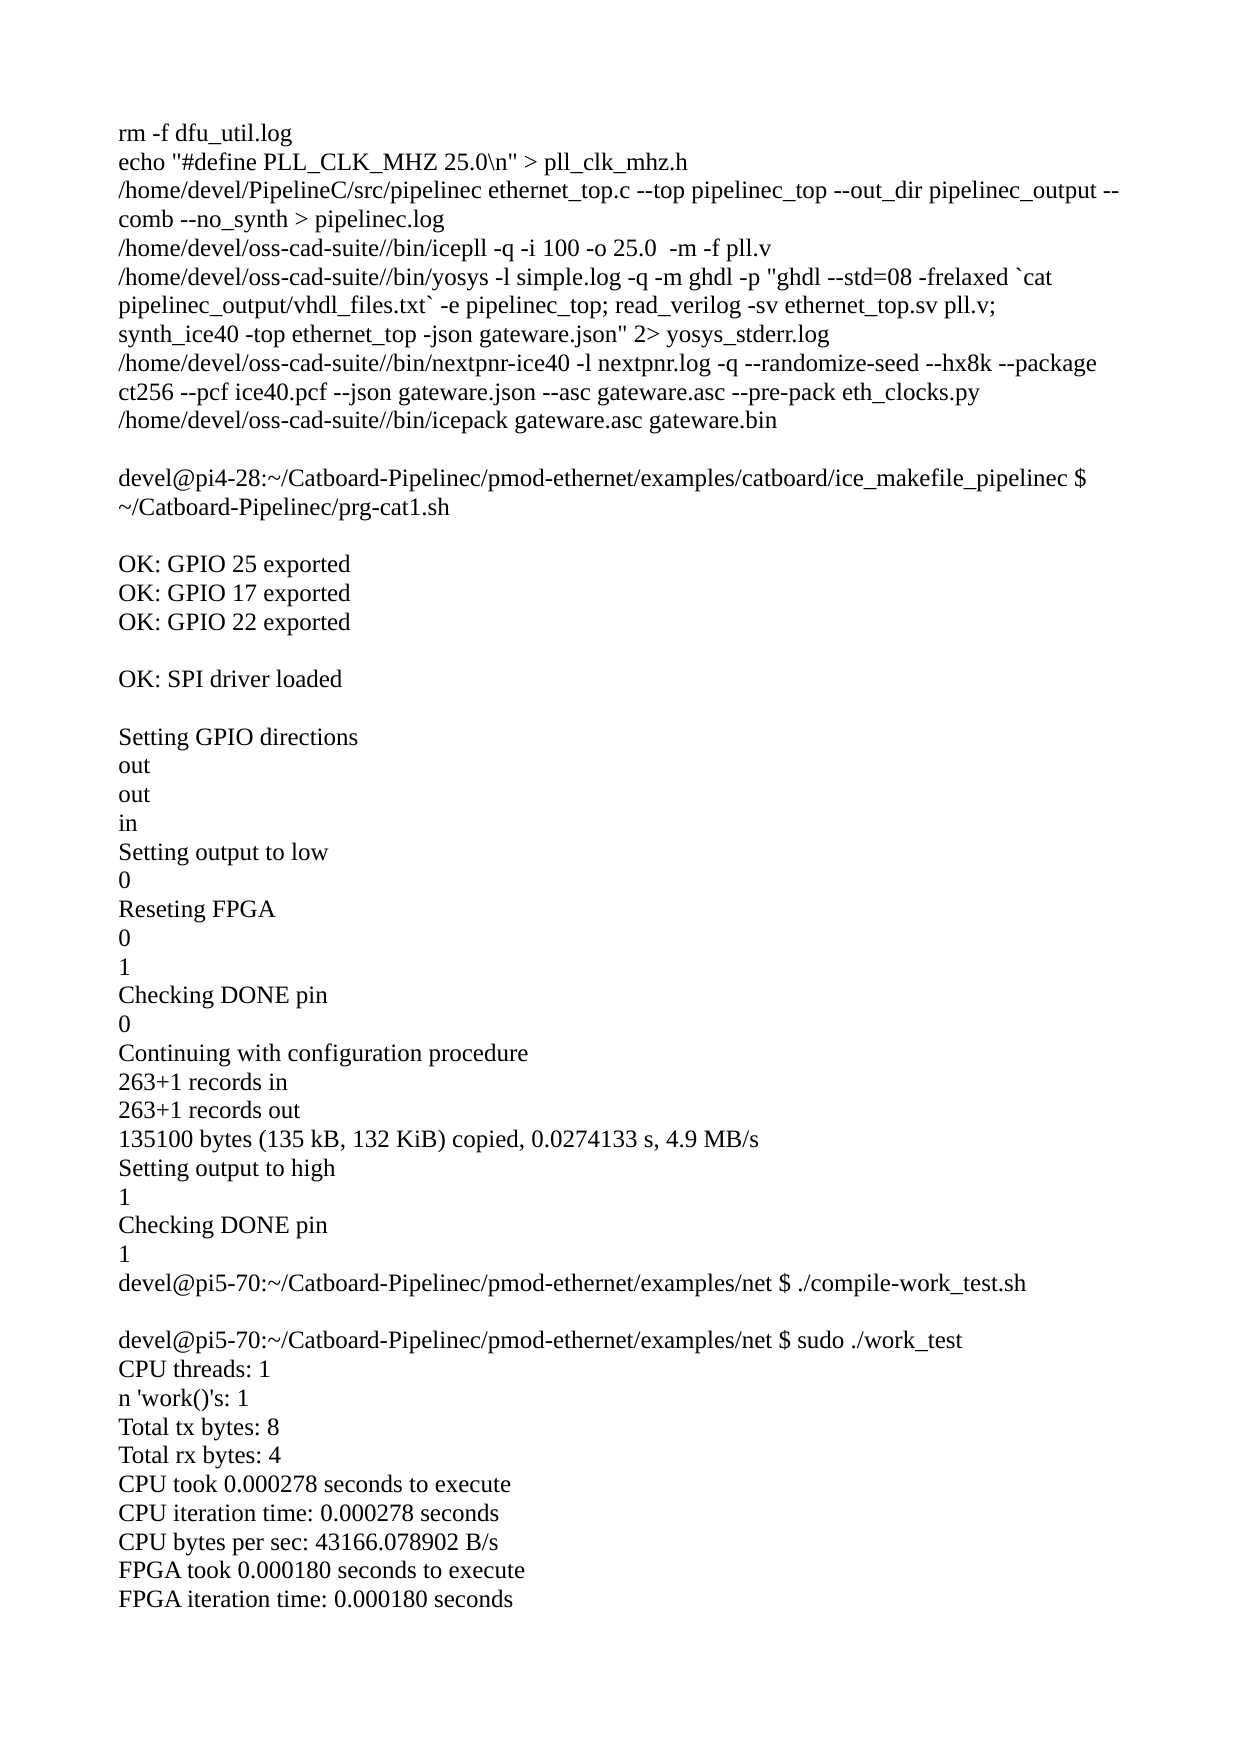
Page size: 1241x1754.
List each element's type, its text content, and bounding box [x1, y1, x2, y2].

text /home/devel/oss-cad-suite//bin/icepack gateware.asc gateware.bin [118, 406, 1122, 434]
text 1 [118, 952, 1122, 981]
text devel@pi5-70:~/Catboard-Pipelinec/pmod-ethernet/examples/net $ sudo ./work_test [118, 1326, 1122, 1354]
text OK: SPI driver loaded [118, 664, 1122, 693]
text 263+1 records out [118, 1096, 1122, 1124]
text 0 [118, 923, 1122, 952]
text Setting output to high [118, 1153, 1122, 1182]
text /home/devel/oss-cad-suite//bin/yosys -l simple.log -q -m ghdl -p "ghdl --std=08 -frelaxed `cat pipelinec_output/vhdl_files.txt` -e pipelinec_top; read_verilog -sv ethernet_top.sv pll.v; synth_ice40 -top ethernet_top -json gateware.json" 2> yosys_stderr.log [118, 262, 1122, 348]
text Total rx bytes: 4 [118, 1441, 1122, 1469]
text 0 [118, 1009, 1122, 1038]
text out [118, 751, 1122, 779]
text Setting output to low [118, 837, 1122, 866]
text 1 [118, 1239, 1122, 1268]
text in [118, 808, 1122, 837]
text Checking DONE pin [118, 1211, 1122, 1239]
text Setting GPIO directions [118, 722, 1122, 751]
text 135100 bytes (135 kB, 132 KiB) copied, 0.0274133 s, 4.9 MB/s [118, 1124, 1122, 1153]
text rm -f dfu_util.log [118, 118, 1122, 147]
text 0 [118, 866, 1122, 894]
text CPU iteration time: 0.000278 seconds [118, 1498, 1122, 1527]
text 1 [118, 1182, 1122, 1211]
text echo "#define PLL_CLK_MHZ 25.0\n" > pll_clk_mhz.h [118, 147, 1122, 176]
text OK: GPIO 22 exported [118, 607, 1122, 636]
text devel@pi5-70:~/Catboard-Pipelinec/pmod-ethernet/examples/net $ ./compile-work_test.sh [118, 1268, 1122, 1297]
text OK: GPIO 25 exported [118, 549, 1122, 578]
text out [118, 779, 1122, 808]
text n 'work()'s: 1 [118, 1383, 1122, 1412]
text Continuing with configuration procedure [118, 1038, 1122, 1067]
text 263+1 records in [118, 1067, 1122, 1096]
text Reseting FPGA [118, 894, 1122, 923]
text Total tx bytes: 8 [118, 1412, 1122, 1441]
text /home/devel/oss-cad-suite//bin/nextpnr-ice40 -l nextpnr.log -q --randomize-seed --hx8k --package ct256 --pcf ice40.pcf --json gateware.json --asc gateware.asc --pre-pack eth_clocks.py [118, 348, 1122, 406]
text Checking DONE pin [118, 981, 1122, 1009]
text FPGA took 0.000180 seconds to execute [118, 1556, 1122, 1584]
text CPU took 0.000278 seconds to execute [118, 1469, 1122, 1498]
text /home/devel/oss-cad-suite//bin/icepll -q -i 100 -o 25.0 -m -f pll.v [118, 233, 1122, 262]
text OK: GPIO 17 exported [118, 578, 1122, 607]
text /home/devel/PipelineC/src/pipelinec ethernet_top.c --top pipelinec_top --out_dir pipelinec_output --comb --no_synth > pipelinec.log [118, 176, 1122, 233]
text devel@pi4-28:~/Catboard-Pipelinec/pmod-ethernet/examples/catboard/ice_makefile_pipelinec $ ~/Catboard-Pipelinec/prg-cat1.sh [118, 463, 1122, 521]
text CPU bytes per sec: 43166.078902 B/s [118, 1527, 1122, 1556]
text FPGA iteration time: 0.000180 seconds [118, 1584, 1122, 1613]
text CPU threads: 1 [118, 1354, 1122, 1383]
